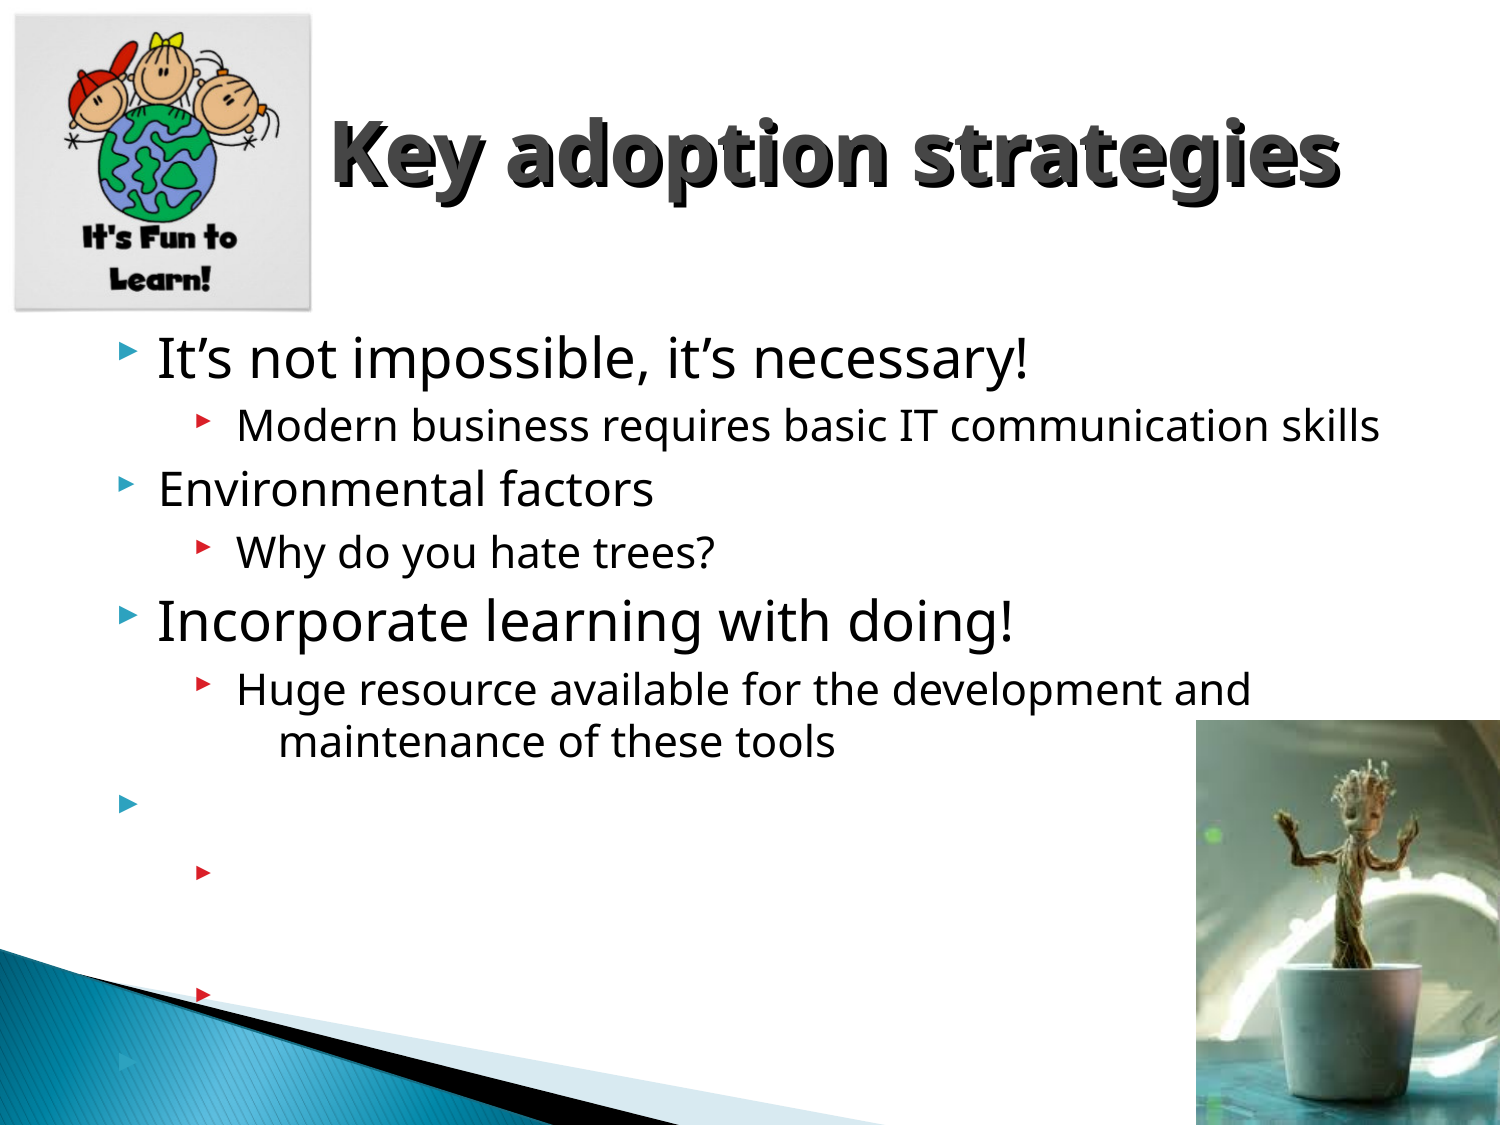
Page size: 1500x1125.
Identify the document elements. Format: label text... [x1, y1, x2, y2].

picture [1196, 720, 1500, 1125]
list It’s not impossible, it’s necessary! Modern business requires basic IT communication skills Environmental factors Why do you hate trees? Incorporate learning with doing! Huge resource available for the development and maintenance of these tools [64, 314, 1415, 800]
title Key adoption strategies [325, 54, 1500, 243]
picture [0, 0, 325, 325]
